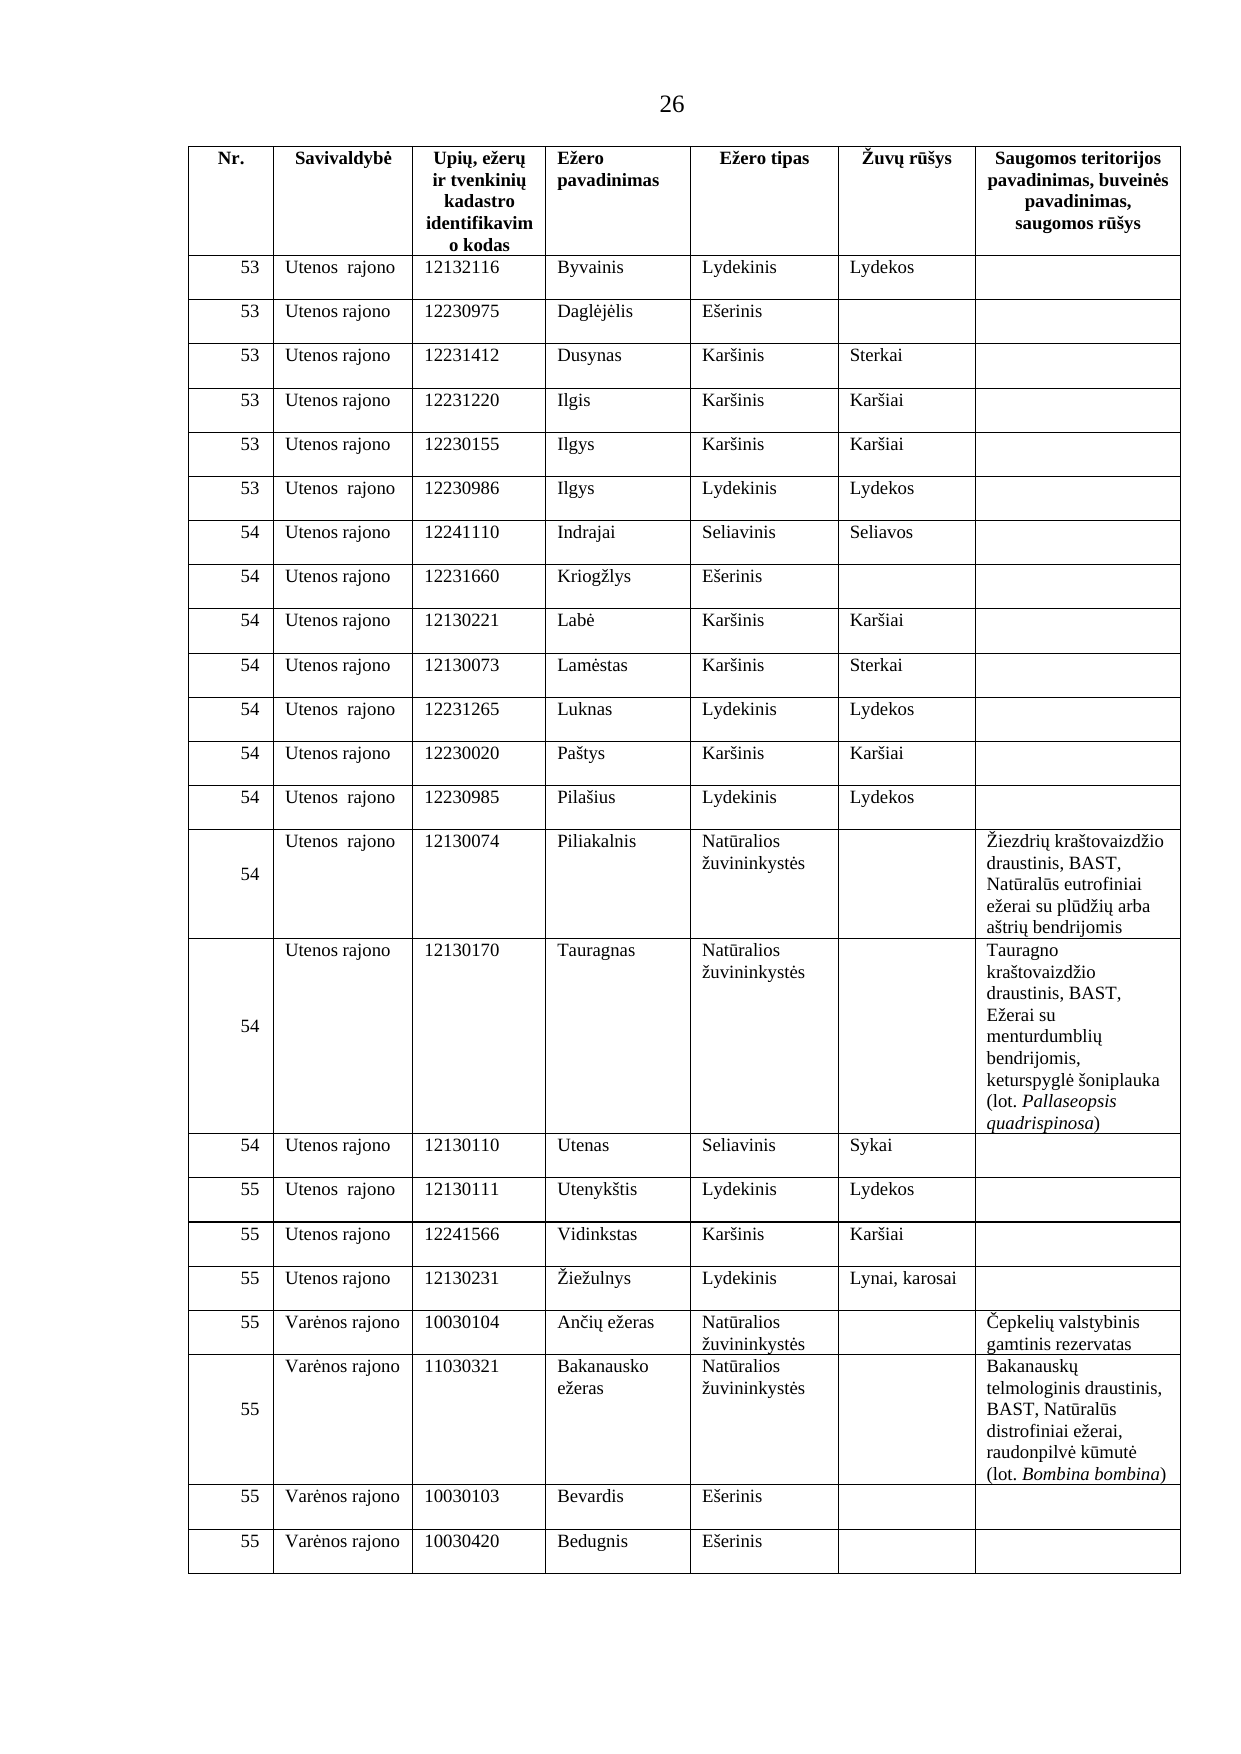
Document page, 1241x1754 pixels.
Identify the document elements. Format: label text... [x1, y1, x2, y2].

table_cell 12130231 [413, 1267, 545, 1310]
table_cell Varėnos rajono [274, 1355, 412, 1484]
table_cell 12230155 [413, 433, 545, 476]
table_cell 12241110 [413, 521, 545, 564]
table_cell [976, 565, 1180, 608]
table_cell [839, 1311, 975, 1354]
table_cell Ilgis [546, 389, 690, 432]
table_cell [839, 1355, 975, 1484]
table_cell 550. [189, 1178, 273, 1221]
table_cell Utenos rajono [274, 477, 412, 520]
table_cell 542. [189, 609, 273, 652]
table_cell Lydekinis [691, 477, 838, 520]
table_cell Utenos rajono [274, 939, 412, 1133]
table_cell 12241566 [413, 1223, 545, 1266]
table_cell 546. [189, 786, 273, 829]
table_cell Utenos rajono [274, 521, 412, 564]
table_cell Karšinis [691, 654, 838, 697]
table_cell Utenos rajono [274, 1134, 412, 1177]
table_cell Seliavinis [691, 521, 838, 564]
table_cell 12132116 [413, 256, 545, 299]
table_cell Tauragnas [546, 939, 690, 1133]
table_cell 555. [189, 1485, 273, 1528]
table_cell Bedugnis [546, 1530, 690, 1573]
table_cell Utenos rajono [274, 1223, 412, 1266]
table_cell 540. [189, 521, 273, 564]
table_cell 553. [189, 1311, 273, 1354]
table_cell Karšinis [691, 344, 838, 387]
table_cell Utenykštis [546, 1178, 690, 1221]
table_cell Sykai [839, 1134, 975, 1177]
table_cell Karšinis [691, 433, 838, 476]
table_cell [976, 344, 1180, 387]
table_cell Sterkai [839, 344, 975, 387]
table_cell Varėnos rajono [274, 1311, 412, 1354]
table_cell Paštys [546, 742, 690, 785]
table_cell Indrajai [546, 521, 690, 564]
table_cell [976, 1485, 1180, 1528]
table_cell Ilgys [546, 477, 690, 520]
table_cell Lydekos [839, 1178, 975, 1221]
table_cell [976, 256, 1180, 299]
table_cell Utenos rajono [274, 1267, 412, 1310]
table_cell [976, 300, 1180, 343]
table_header Žuvų rūšys [839, 147, 975, 255]
table_cell Natūralios žuvininkystės [691, 830, 838, 938]
table_cell Karšinis [691, 609, 838, 652]
table_cell [976, 1134, 1180, 1177]
table_cell 12231412 [413, 344, 545, 387]
table_cell 551. [189, 1223, 273, 1266]
table_cell Byvainis [546, 256, 690, 299]
table_cell Karšiai [839, 609, 975, 652]
table_header Nr. [189, 147, 273, 255]
table_cell 10030104 [413, 1311, 545, 1354]
table_header Ežero tipas [691, 147, 838, 255]
table_cell Utenos rajono [274, 786, 412, 829]
table_cell Ešerinis [691, 1530, 838, 1573]
table_cell 537. [189, 389, 273, 432]
table_cell [839, 565, 975, 608]
table_cell Utenos rajono [274, 256, 412, 299]
table_cell 12130074 [413, 830, 545, 938]
table_cell 552. [189, 1267, 273, 1310]
table_cell Lydekos [839, 698, 975, 741]
table_cell 12230975 [413, 300, 545, 343]
table_cell 10030420 [413, 1530, 545, 1573]
table_cell Lydekos [839, 256, 975, 299]
table_cell Karšinis [691, 742, 838, 785]
table_cell [976, 609, 1180, 652]
table_cell [839, 830, 975, 938]
table_cell Ančių ežeras [546, 1311, 690, 1354]
table_cell Karšiai [839, 1223, 975, 1266]
table_cell Labė [546, 609, 690, 652]
table_cell [839, 1485, 975, 1528]
table_cell [976, 1267, 1180, 1310]
table_cell Ilgys [546, 433, 690, 476]
table_cell Karšiai [839, 389, 975, 432]
table_cell 11030321 [413, 1355, 545, 1484]
table_cell Natūralios žuvininkystės [691, 1355, 838, 1484]
table_cell 12230986 [413, 477, 545, 520]
table_cell 554. [189, 1355, 273, 1484]
table_cell Pilašius [546, 786, 690, 829]
table_cell Žiežulnys [546, 1267, 690, 1310]
table_cell 12230020 [413, 742, 545, 785]
table_cell 10030103 [413, 1485, 545, 1528]
table_cell 12230985 [413, 786, 545, 829]
table_cell [976, 389, 1180, 432]
table_cell [976, 742, 1180, 785]
table_cell 556. [189, 1530, 273, 1573]
table_cell 538. [189, 433, 273, 476]
table_cell [976, 1223, 1180, 1266]
table_cell 543. [189, 654, 273, 697]
table_cell Karšinis [691, 1223, 838, 1266]
table_cell Karšiai [839, 433, 975, 476]
table_cell Lydekinis [691, 256, 838, 299]
table_cell Bevardis [546, 1485, 690, 1528]
table_cell 536. [189, 344, 273, 387]
table_cell Lydekinis [691, 786, 838, 829]
table_cell Seliavos [839, 521, 975, 564]
table_cell Seliavinis [691, 1134, 838, 1177]
table_cell 12130221 [413, 609, 545, 652]
table_cell Utenos rajono [274, 565, 412, 608]
table_cell 12130170 [413, 939, 545, 1133]
table_cell Lydekinis [691, 1178, 838, 1221]
table_cell Karšiai [839, 742, 975, 785]
table_cell Utenos rajono [274, 433, 412, 476]
table_cell [976, 698, 1180, 741]
table_cell Utenos rajono [274, 830, 412, 938]
table_cell [976, 1178, 1180, 1221]
table_cell Utenos rajono [274, 300, 412, 343]
table_cell [976, 654, 1180, 697]
table_cell Lydekos [839, 786, 975, 829]
table_cell Natūralios žuvininkystės [691, 1311, 838, 1354]
table_cell Bakanauskų telmologinis draustinis, BAST, Natūralūs distrofiniai ežerai, raudonpilvė kūmutė (lot. Bombina bombina) [976, 1355, 1180, 1484]
table_cell Dusynas [546, 344, 690, 387]
table_cell Karšinis [691, 389, 838, 432]
table_cell Utenos rajono [274, 389, 412, 432]
table_cell Ešerinis [691, 565, 838, 608]
table_cell Utenos rajono [274, 742, 412, 785]
table_cell Utenos rajono [274, 654, 412, 697]
table_cell Lynai, karosai [839, 1267, 975, 1310]
table_cell Natūralios žuvininkystės [691, 939, 838, 1133]
table_cell 549. [189, 1134, 273, 1177]
table_cell 12231220 [413, 389, 545, 432]
table_header Upių, ežerų ir tvenkinių kadastro identifikavimo kodas [413, 147, 545, 255]
table_cell Daglėjėlis [546, 300, 690, 343]
table_cell 547. [189, 830, 273, 938]
table_cell 12231660 [413, 565, 545, 608]
table_cell [976, 433, 1180, 476]
table_cell Ešerinis [691, 1485, 838, 1528]
table_cell Kriogžlys [546, 565, 690, 608]
table_cell [976, 477, 1180, 520]
table_cell Tauragno kraštovaizdžio draustinis, BAST, Ežerai su menturdumblių bendrijomis, keturspyglė šoniplauka (lot. Pallaseopsis quadrispinosa) [976, 939, 1180, 1133]
table_cell 541. [189, 565, 273, 608]
table_cell 12130110 [413, 1134, 545, 1177]
table_cell Lamėstas [546, 654, 690, 697]
table_cell Ešerinis [691, 300, 838, 343]
table_cell Varėnos rajono [274, 1485, 412, 1528]
table_cell Vidinkstas [546, 1223, 690, 1266]
table_cell 12130111 [413, 1178, 545, 1221]
table_cell [839, 939, 975, 1133]
table_cell 12130073 [413, 654, 545, 697]
table_cell Utenos rajono [274, 698, 412, 741]
table_cell 535. [189, 300, 273, 343]
table_cell Varėnos rajono [274, 1530, 412, 1573]
table_cell Piliakalnis [546, 830, 690, 938]
table_cell 545. [189, 742, 273, 785]
table_cell 539. [189, 477, 273, 520]
table_cell Bakanausko ežeras [546, 1355, 690, 1484]
table_cell Utenas [546, 1134, 690, 1177]
table_cell [976, 521, 1180, 564]
table_cell Čepkelių valstybinis gamtinis rezervatas [976, 1311, 1180, 1354]
table_cell 12231265 [413, 698, 545, 741]
table_cell [839, 300, 975, 343]
table_cell Lydekos [839, 477, 975, 520]
table_cell Žiezdrių kraštovaizdžio draustinis, BAST, Natūralūs eutrofiniai ežerai su plūdžių arba aštrių bendrijomis [976, 830, 1180, 938]
table_header Savivaldybė [274, 147, 412, 255]
table_header Ežero pavadinimas [546, 147, 690, 255]
table_cell Lydekinis [691, 698, 838, 741]
table_cell 548. [189, 939, 273, 1133]
table_cell 534. [189, 256, 273, 299]
table_cell Lydekinis [691, 1267, 838, 1310]
table_cell 544. [189, 698, 273, 741]
table_cell Utenos rajono [274, 609, 412, 652]
table_cell [839, 1530, 975, 1573]
table_cell Luknas [546, 698, 690, 741]
table_cell [976, 1530, 1180, 1573]
table_cell Utenos rajono [274, 344, 412, 387]
table_cell [976, 786, 1180, 829]
table_cell Sterkai [839, 654, 975, 697]
table_header Saugomos teritorijos pavadinimas, buveinės pavadinimas, saugomos rūšys [976, 147, 1180, 255]
table_cell Utenos rajono [274, 1178, 412, 1221]
